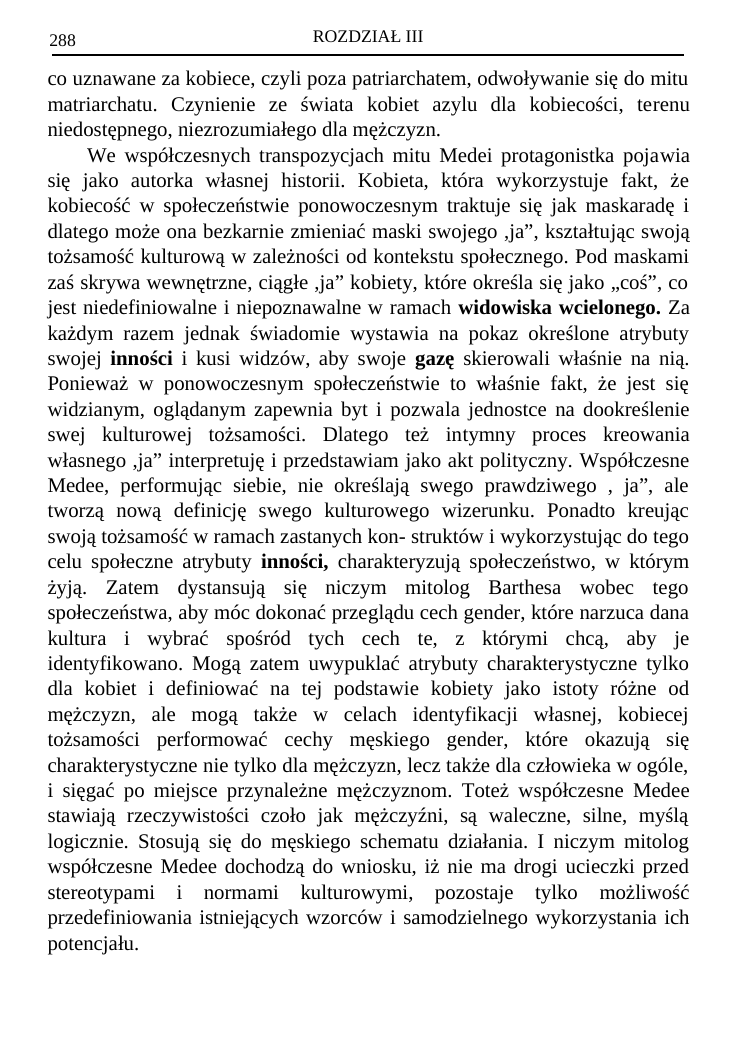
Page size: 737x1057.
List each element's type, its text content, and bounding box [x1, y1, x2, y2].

text We współczesnych transpozycjach mitu Medei protagonistka poja­wia się jako autorka własnej historii. Kobieta, która wykorzystuje fakt, że kobiecość w społeczeństwie ponowoczesnym traktuje się jak maskaradę i dlatego może ona bezkarnie zmieniać maski swojego ,ja”, kształtu­jąc swoją tożsamość kulturową w zależności od kontekstu społecznego. Pod maskami zaś skrywa wewnętrzne, ciągłe ,ja” kobiety, które określa się jako „coś”, co jest niedefiniowalne i niepoznawalne w ramach wido­wiska wcielonego. Za każdym razem jednak świadomie wystawia na pokaz określone atrybuty swojej inności i kusi widzów, aby swoje gazę skierowali właśnie na nią. Ponieważ w ponowoczesnym społeczeństwie to właśnie fakt, że jest się widzianym, oglądanym zapewnia byt i pozwa­la jednostce na dookreślenie swej kulturowej tożsamości. Dlatego też in­tymny proces kreowania własnego ,ja” interpretuję i przedstawiam jako akt polityczny. Współczesne Medee, performując siebie, nie określają swego prawdziwego , ja”, ale tworzą nową definicję swego kulturowego wizerunku. Ponadto kreując swoją tożsamość w ramach zastanych kon- struktów i wykorzystując do tego celu społeczne atrybuty inności, cha­rakteryzują społeczeństwo, w którym żyją. Zatem dystansują się niczym mitolog Barthesa wobec tego społeczeństwa, aby móc dokonać prze­glądu cech gender, które narzuca dana kultura i wybrać spośród tych cech te, z którymi chcą, aby je identyfikowano. Mogą zatem uwypuklać atrybuty charakterystyczne tylko dla kobiet i definiować na tej podsta­wie kobiety jako istoty różne od mężczyzn, ale mogą także w celach identyfikacji własnej, kobiecej tożsamości performować cechy męskie­go gender, które okazują się charakterystyczne nie tylko dla mężczyzn, lecz także dla człowieka w ogóle, i sięgać po miejsce przynależne męż­czyznom. Toteż współczesne Medee stawiają rzeczywistości czoło jak mężczyźni, są waleczne, silne, myślą logicznie. Stosują się do męskiego schematu działania. I niczym mitolog współczesne Medee dochodzą do wniosku, iż nie ma drogi ucieczki przed stereotypami i normami kultu­rowymi, pozostaje tylko możliwość przedefiniowania istniejących wzor­ców i samodzielnego wykorzystania ich potencjału. [47, 143, 690, 954]
text co uznawane za kobiece, czyli poza patriarchatem, odwoływanie się do mitu matriarchatu. Czynienie ze świata kobiet azylu dla kobiecości, te­renu niedostępnego, niezrozumiałego dla mężczyzn. [47, 66, 690, 141]
text ROZDZIAŁ III [307, 26, 429, 47]
text 288 [49, 29, 83, 50]
